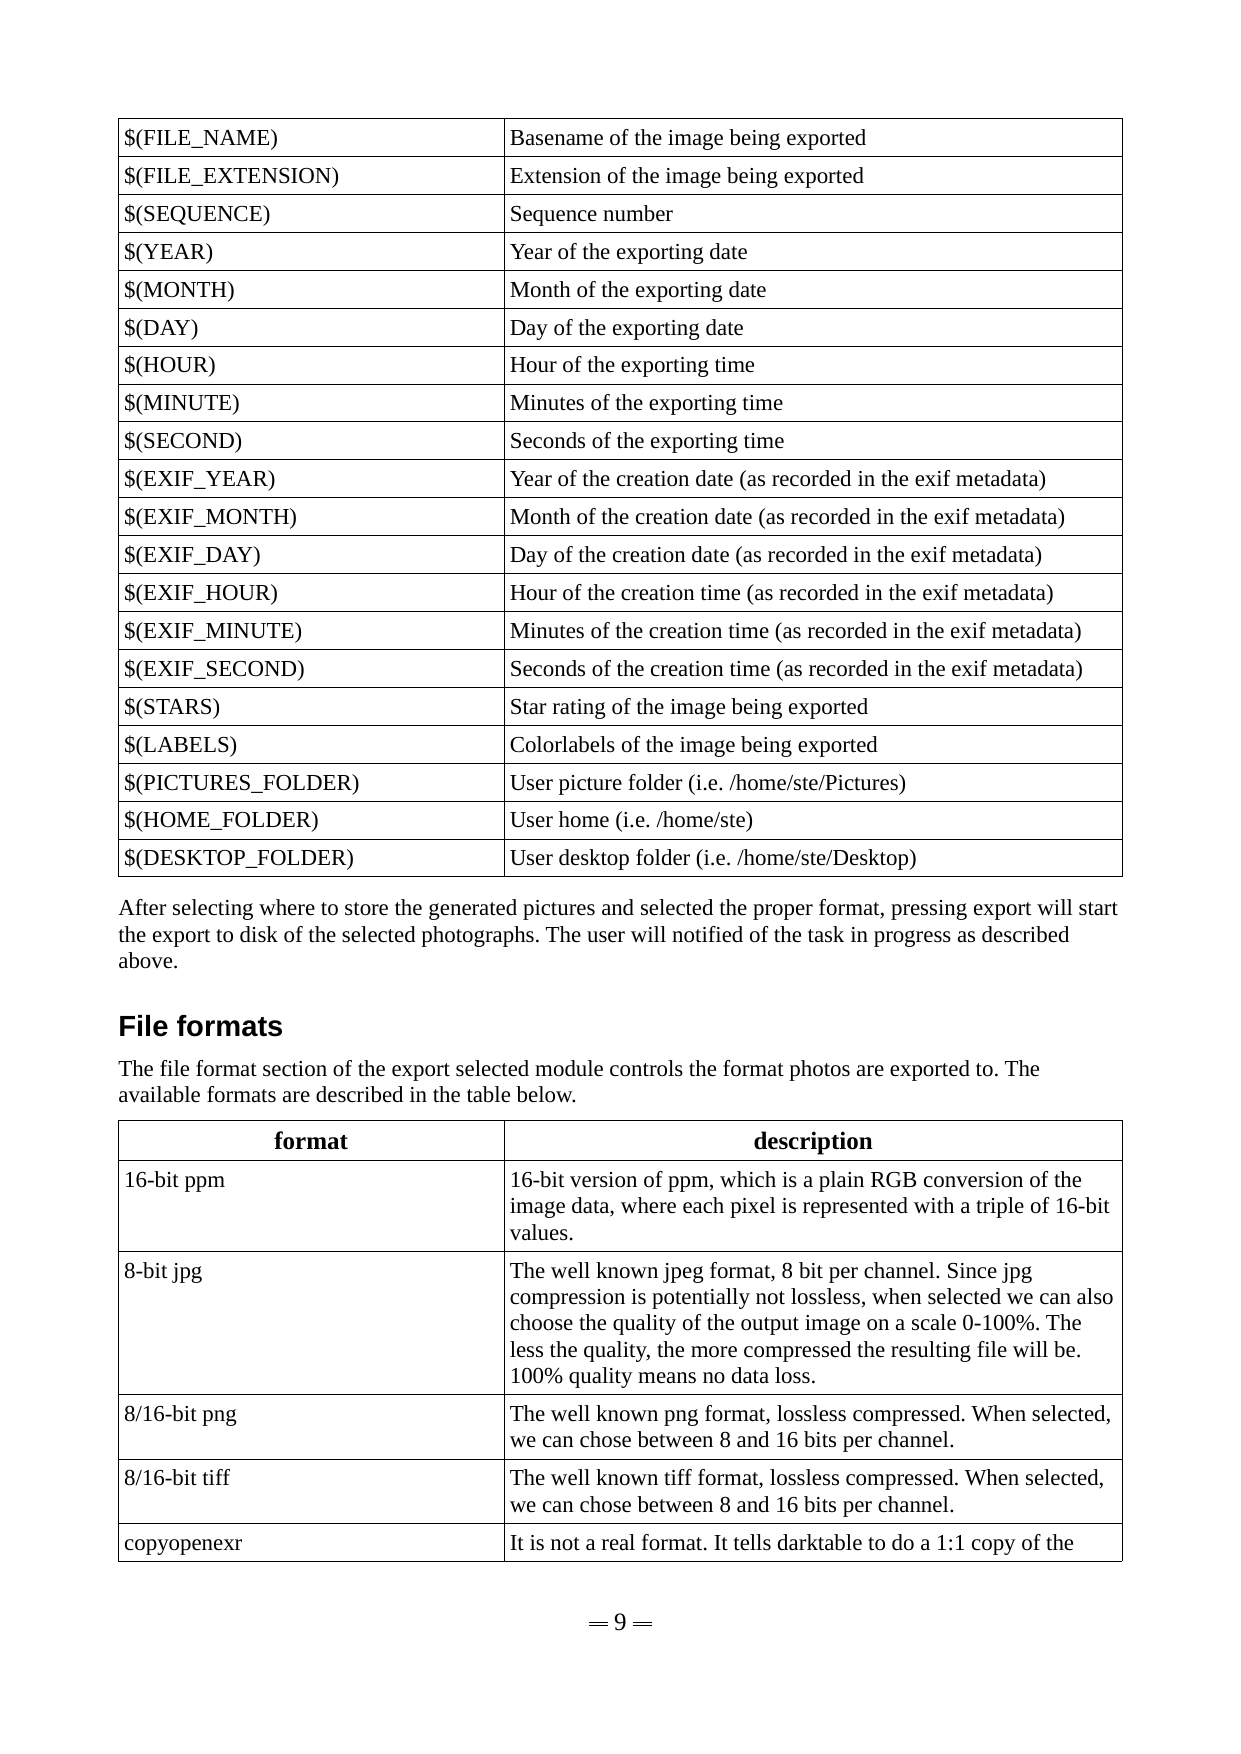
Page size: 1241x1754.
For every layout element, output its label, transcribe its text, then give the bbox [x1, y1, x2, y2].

table_cell Day of the exporting date [505, 309, 1122, 346]
table_cell $(SEQUENCE) [119, 195, 504, 232]
table_cell $(EXIF_HOUR) [119, 574, 504, 611]
table_cell 16-bit version of ppm, which is a plain RGB conversion of the image data, where each pixel is represented with a triple of 16-bit values. [505, 1161, 1122, 1251]
table_cell $(PICTURES_FOLDER) [119, 764, 504, 801]
table_cell Month of the exporting date [505, 271, 1122, 308]
table_cell The well known jpeg format, 8 bit per channel. Since jpg compression is potentially not lossless, when selected we can also choose the quality of the output image on a scale 0-100%. The less the quality, the more compressed the resulting file will be. 100% quality means no data loss. [505, 1252, 1122, 1394]
table_cell $(FILE_NAME) [119, 119, 504, 156]
table_header format [119, 1121, 504, 1160]
table_cell $(EXIF_MINUTE) [119, 612, 504, 649]
table_cell Seconds of the exporting time [505, 422, 1122, 459]
table_cell Colorlabels of the image being exported [505, 726, 1122, 763]
table_cell copyopenexr [119, 1524, 504, 1561]
table_cell Minutes of the exporting time [505, 385, 1122, 421]
text After selecting where to store the generated pictures and selected the proper format, pressing export will start the export to disk of the selected photographs. The user will notified of the task in progress as described above. [118, 894, 1122, 973]
table_cell Minutes of the creation time (as recorded in the exif metadata) [505, 612, 1122, 649]
table_cell $(EXIF_MONTH) [119, 498, 504, 535]
table_cell It is not a real format. It tells darktable to do a 1:1 copy of the [505, 1524, 1122, 1561]
table_header description [505, 1121, 1122, 1160]
table_cell $(STARS) [119, 688, 504, 725]
table_cell $(DAY) [119, 309, 504, 346]
table_cell User desktop folder (i.e. /home/ste/Desktop) [505, 840, 1122, 876]
table_cell $(FILE_EXTENSION) [119, 157, 504, 194]
table_cell $(HOUR) [119, 347, 504, 383]
table_cell Day of the creation date (as recorded in the exif metadata) [505, 536, 1122, 573]
table_cell User picture folder (i.e. /home/ste/Pictures) [505, 764, 1122, 801]
table_cell $(LABELS) [119, 726, 504, 763]
table_cell $(EXIF_SECOND) [119, 650, 504, 687]
table_cell Month of the creation date (as recorded in the exif metadata) [505, 498, 1122, 535]
table_cell 8/16-bit tiff [119, 1460, 504, 1523]
table_cell User home (i.e. /home/ste) [505, 802, 1122, 838]
table_cell $(DESKTOP_FOLDER) [119, 840, 504, 876]
table_cell The well known tiff format, lossless compressed. When selected, we can chose between 8 and 16 bits per channel. [505, 1460, 1122, 1523]
table_cell $(SECOND) [119, 422, 504, 459]
table_cell $(MONTH) [119, 271, 504, 308]
table_cell $(EXIF_YEAR) [119, 460, 504, 497]
table_cell $(EXIF_DAY) [119, 536, 504, 573]
table_cell Year of the creation date (as recorded in the exif metadata) [505, 460, 1122, 497]
text The file format section of the export selected module controls the format photos are exported to. The available formats are described in the table below. [118, 1055, 1122, 1107]
table_cell $(YEAR) [119, 233, 504, 270]
table_cell $(MINUTE) [119, 385, 504, 421]
table_cell 16-bit ppm [119, 1161, 504, 1251]
table_cell Star rating of the image being exported [505, 688, 1122, 725]
table_cell Year of the exporting date [505, 233, 1122, 270]
subtitle File formats [118, 1009, 1122, 1043]
table_cell Hour of the creation time (as recorded in the exif metadata) [505, 574, 1122, 611]
table_cell 8-bit jpg [119, 1252, 504, 1394]
table_cell Sequence number [505, 195, 1122, 232]
table_cell Hour of the exporting time [505, 347, 1122, 383]
table_cell 8/16-bit png [119, 1395, 504, 1458]
table_cell Extension of the image being exported [505, 157, 1122, 194]
table_cell Seconds of the creation time (as recorded in the exif metadata) [505, 650, 1122, 687]
table_cell Basename of the image being exported [505, 119, 1122, 156]
table_cell $(HOME_FOLDER) [119, 802, 504, 838]
table_cell The well known png format, lossless compressed. When selected, we can chose between 8 and 16 bits per channel. [505, 1395, 1122, 1458]
